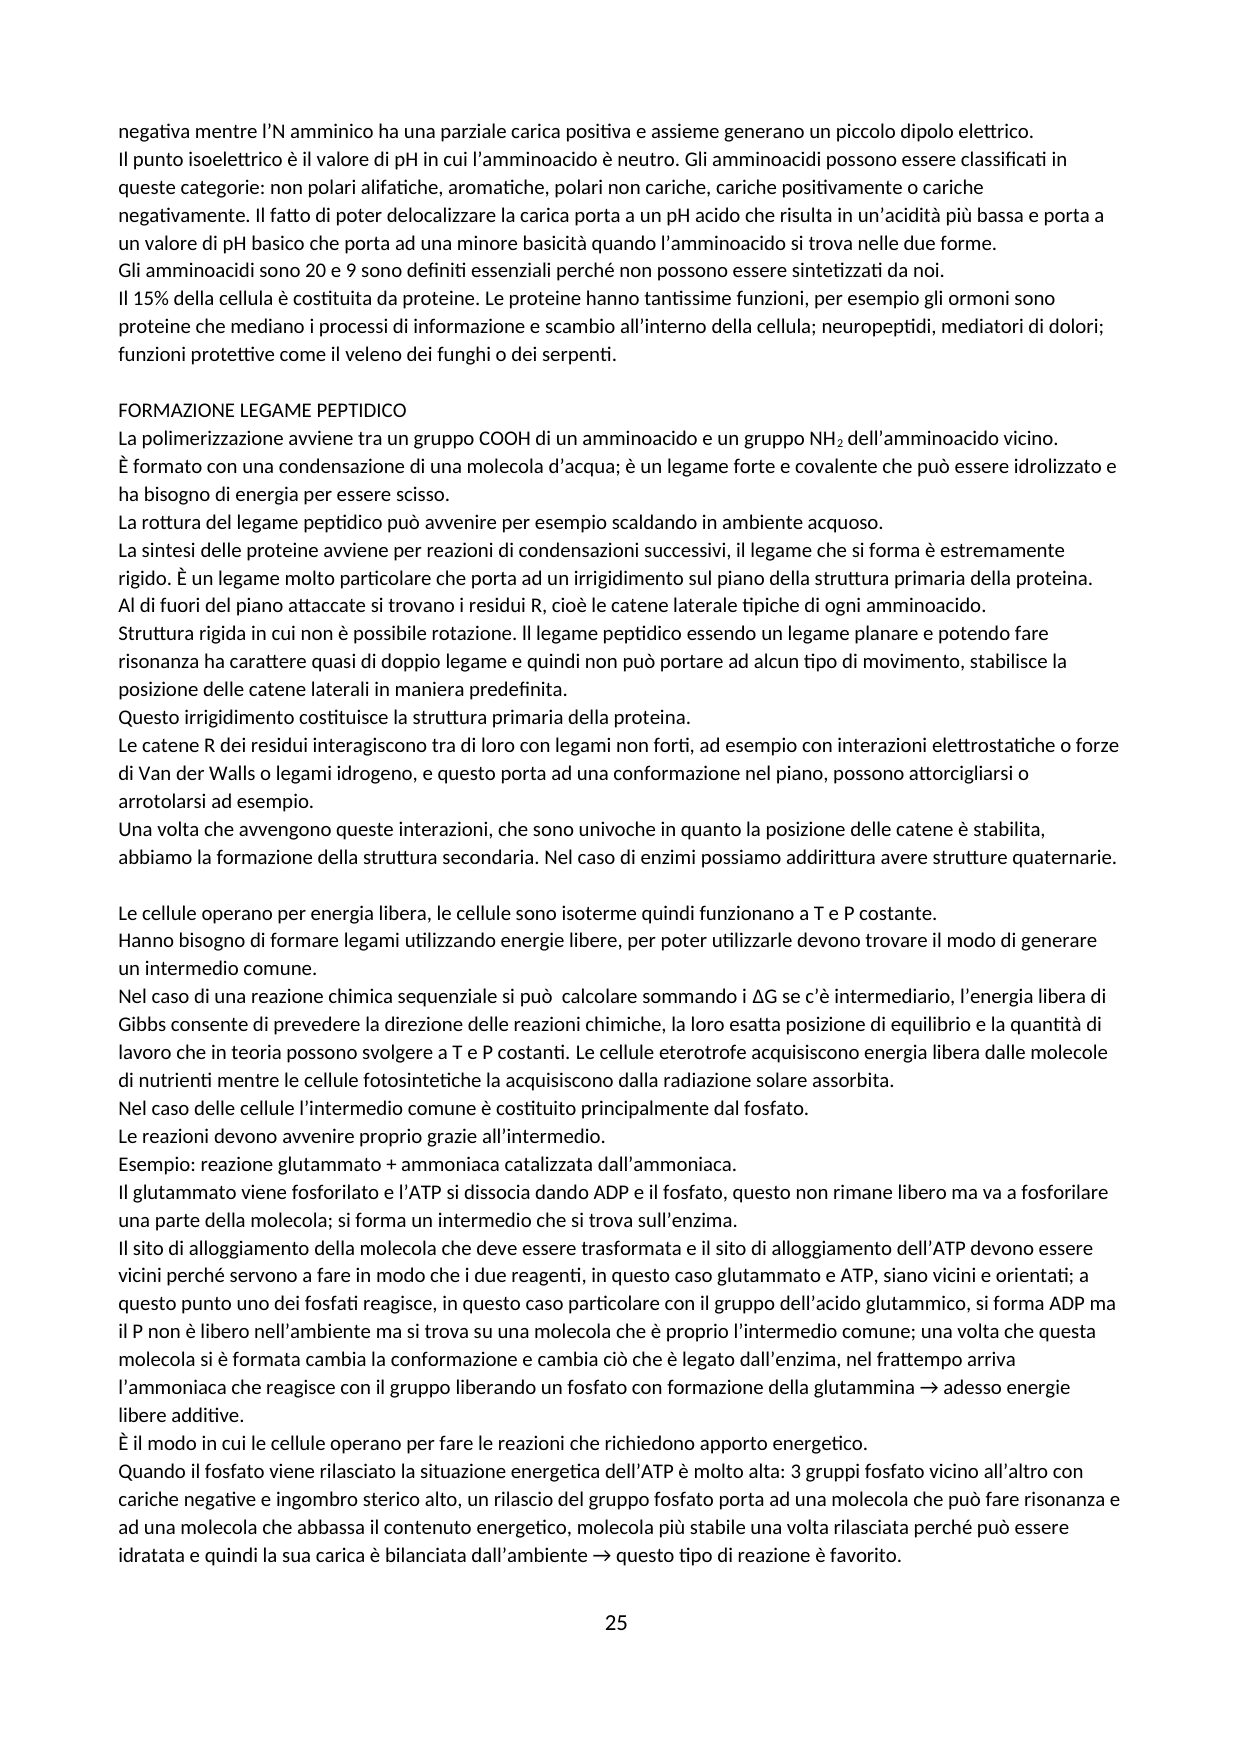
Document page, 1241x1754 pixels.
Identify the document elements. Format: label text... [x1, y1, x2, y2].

text negativa mentre l’N amminico ha una parziale carica positiva e assieme generano un piccolo dipolo elettrico. Il punto isoelettrico è il valore di pH in cui l’amminoacido è neutro. Gli amminoacidi possono essere classificati in queste categorie: non polari alifatiche, aromatiche, polari non cariche, cariche positivamente o cariche negativamente. Il fatto di poter delocalizzare la carica porta a un pH acido che risulta in un’acidità più bassa e porta a un valore di pH basico che porta ad una minore basicità quando l’amminoacido si trova nelle due forme. Gli amminoacidi sono 20 e 9 sono definiti essenziali perché non possono essere sintetizzati da noi. Il 15% della cellula è costituita da proteine. Le proteine hanno tantissime funzioni, per esempio gli ormoni sono proteine che mediano i processi di informazione e scambio all’interno della cellula; neuropeptidi, mediatori di dolori; funzioni protettive come il veleno dei funghi o dei serpenti. FORMAZIONE LEGAME PEPTIDICO La polimerizzazione avviene tra un gruppo COOH di un amminoacido e un gruppo NH2 dell’amminoacido vicino. È formato con una condensazione di una molecola d’acqua; è un legame forte e covalente che può essere idrolizzato e ha bisogno di energia per essere scisso. La rottura del legame peptidico può avvenire per esempio scaldando in ambiente acquoso. La sintesi delle proteine avviene per reazioni di condensazioni successivi, il legame che si forma è estremamente rigido. È un legame molto particolare che porta ad un irrigidimento sul piano della struttura primaria della proteina. Al di fuori del piano attaccate si trovano i residui R, cioè le catene laterale tipiche di ogni amminoacido. Struttura rigida in cui non è possibile rotazione. ll legame peptidico essendo un legame planare e potendo fare risonanza ha carattere quasi di doppio legame e quindi non può portare ad alcun tipo di movimento, stabilisce la posizione delle catene laterali in maniera predefinita. Questo irrigidimento costituisce la struttura primaria della proteina. Le catene R dei residui interagiscono tra di loro con legami non forti, ad esempio con interazioni elettrostatiche o forze di Van der Walls o legami idrogeno, e questo porta ad una conformazione nel piano, possono attorcigliarsi o arrotolarsi ad esempio. Una volta che avvengono queste interazioni, che sono univoche in quanto la posizione delle catene è stabilita, abbiamo la formazione della struttura secondaria. Nel caso di enzimi possiamo addirittura avere strutture quaternarie. Le cellule operano per energia libera, le cellule sono isoterme quindi funzionano a T e P costante. Hanno bisogno di formare legami utilizzando energie libere, per poter utilizzarle devono trovare il modo di generare un intermedio comune. Nel caso di una reazione chimica sequenziale si può calcolare sommando i ΔG se c’è intermediario, l’energia libera di Gibbs consente di prevedere la direzione delle reazioni chimiche, la loro esatta posizione di equilibrio e la quantità di lavoro che in teoria possono svolgere a T e P costanti. Le cellule eterotrofe acquisiscono energia libera dalle molecole di nutrienti mentre le cellule fotosintetiche la acquisiscono dalla radiazione solare assorbita. Nel caso delle cellule l’intermedio comune è costituito principalmente dal fosfato. Le reazioni devono avvenire proprio grazie all’intermedio. Esempio: reazione glutammato + ammoniaca catalizzata dall’ammoniaca. Il glutammato viene fosforilato e l’ATP si dissocia dando ADP e il fosfato, questo non rimane libero ma va a fosforilare una parte della molecola; si forma un intermedio che si trova sull’enzima. Il sito di alloggiamento della molecola che deve essere trasformata e il sito di alloggiamento dell’ATP devono essere vicini perché servono a fare in modo che i due reagenti, in questo caso glutammato e ATP, siano vicini e orientati; a questo punto uno dei fosfati reagisce, in questo caso particolare con il gruppo dell’acido glutammico, si forma ADP ma il P non è libero nell’ambiente ma si trova su una molecola che è proprio l’intermedio comune; una volta che questa molecola si è formata cambia la conformazione e cambia ciò che è legato dall’enzima, nel frattempo arriva l’ammoniaca che reagisce con il gruppo liberando un fosfato con formazione della glutammina → adesso energie libere additive. È il modo in cui le cellule operano per fare le reazioni che richiedono apporto energetico. Quando il fosfato viene rilasciato la situazione energetica dell’ATP è molto alta: 3 gruppi fosfato vicino all’altro con cariche negative e ingombro sterico alto, un rilascio del gruppo fosfato porta ad una molecola che può fare risonanza e ad una molecola che abbassa il contenuto energetico, molecola più stabile una volta rilasciata perché può essere idratata e quindi la sua carica è bilanciata dall’ambiente → questo tipo di reazione è favorito. [118, 118, 1122, 1567]
